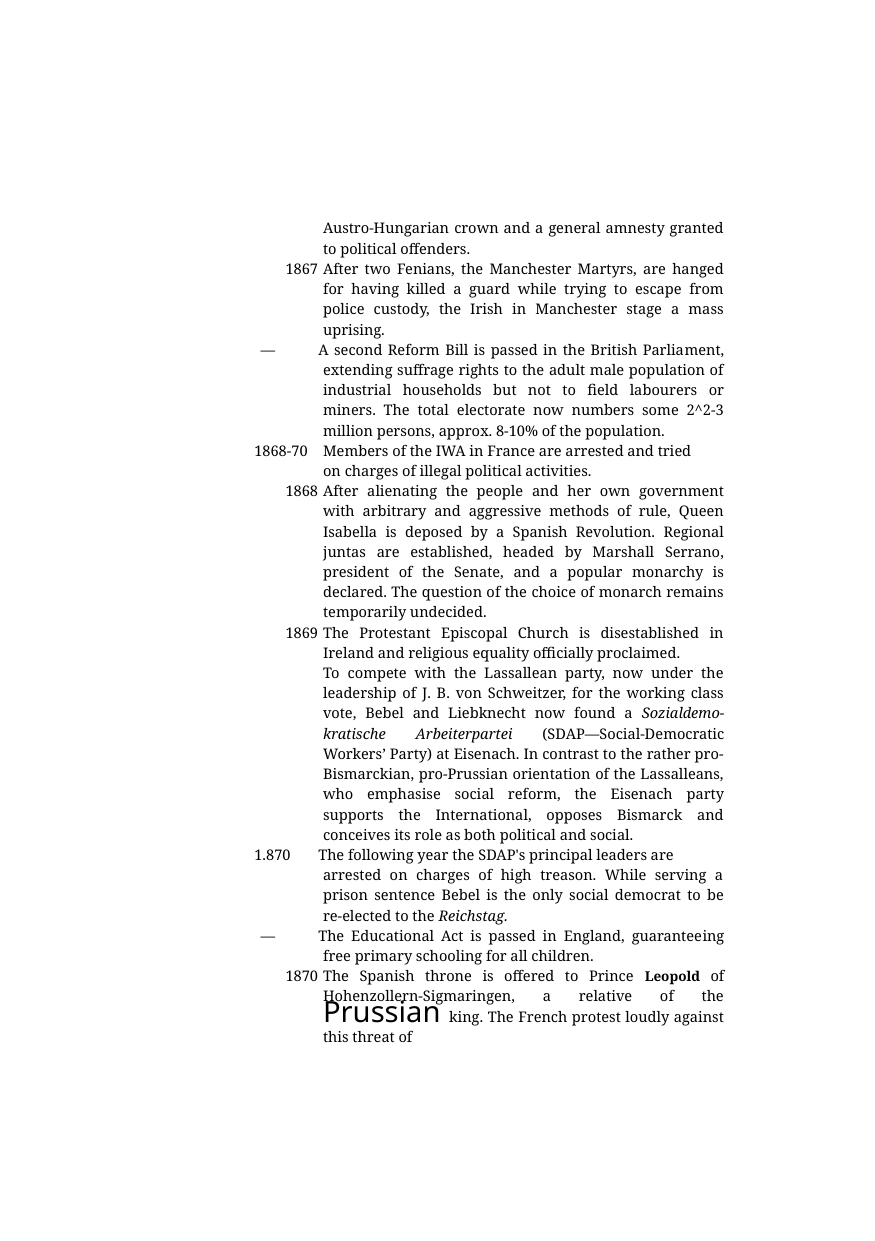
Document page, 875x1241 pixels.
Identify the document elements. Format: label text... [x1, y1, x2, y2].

list After alienating the people and her own government with arbitrary and aggressive methods of rule, Queen Isabella is deposed by a Spanish Revolution. Regional juntas are established, headed by Marshall Serrano, president of the Senate, and a popular monarchy is declared. The question of the choice of monarch remains temporarily undecided. [285, 480, 724, 622]
text To compete with the Lassallean party, now under the leadership of J. B. von Schweitzer, for the working class vote, Bebel and Liebknecht now found a Sozialdemo- kratische Arbeiterpartei (SDAP—Social-Democratic Workers’ Party) at Eisenach. In contrast to the rather pro-Bismarckian, pro-Prussian orientation of the Lassalleans, who emphasise social reform, the Eisenach party supports the International, opposes Bismarck and conceives its role as both political and social. [323, 662, 724, 844]
text 1868-70 Members of the IWA in France are arrested and tried [254, 440, 726, 460]
list A second Reform Bill is passed in the British Parlia­ment, extending suffrage rights to the adult male population of industrial households but not to field labourers or miners. The total electorate now numbers some 2^2-3 million persons, approx. 8-10% of the population. [260, 339, 724, 440]
list The Educational Act is passed in England, guarantee­ing free primary schooling for all children. [260, 925, 724, 965]
text arrested on charges of high treason. While serving a prison sentence Bebel is the only social democrat to be re-elected to the Reichstag. [323, 864, 724, 925]
text 1.870 The following year the SDAP's principal leaders are [254, 844, 726, 864]
list The Protestant Episcopal Church is disestablished in Ireland and religious equality officially proclaimed. [285, 622, 724, 662]
list The Spanish throne is offered to Prince Leopold of Hohenzollern-Sigmaringen, a relative of the Prussian king. The French protest loudly against this threat of [285, 965, 724, 1046]
text Austro-Hungarian crown and a general amnesty granted to political offenders. [323, 218, 724, 258]
text on charges of illegal political activities. [323, 460, 726, 480]
list After two Fenians, the Manchester Martyrs, are hanged for having killed a guard while trying to escape from police custody, the Irish in Manchester stage a mass uprising. [285, 258, 724, 339]
